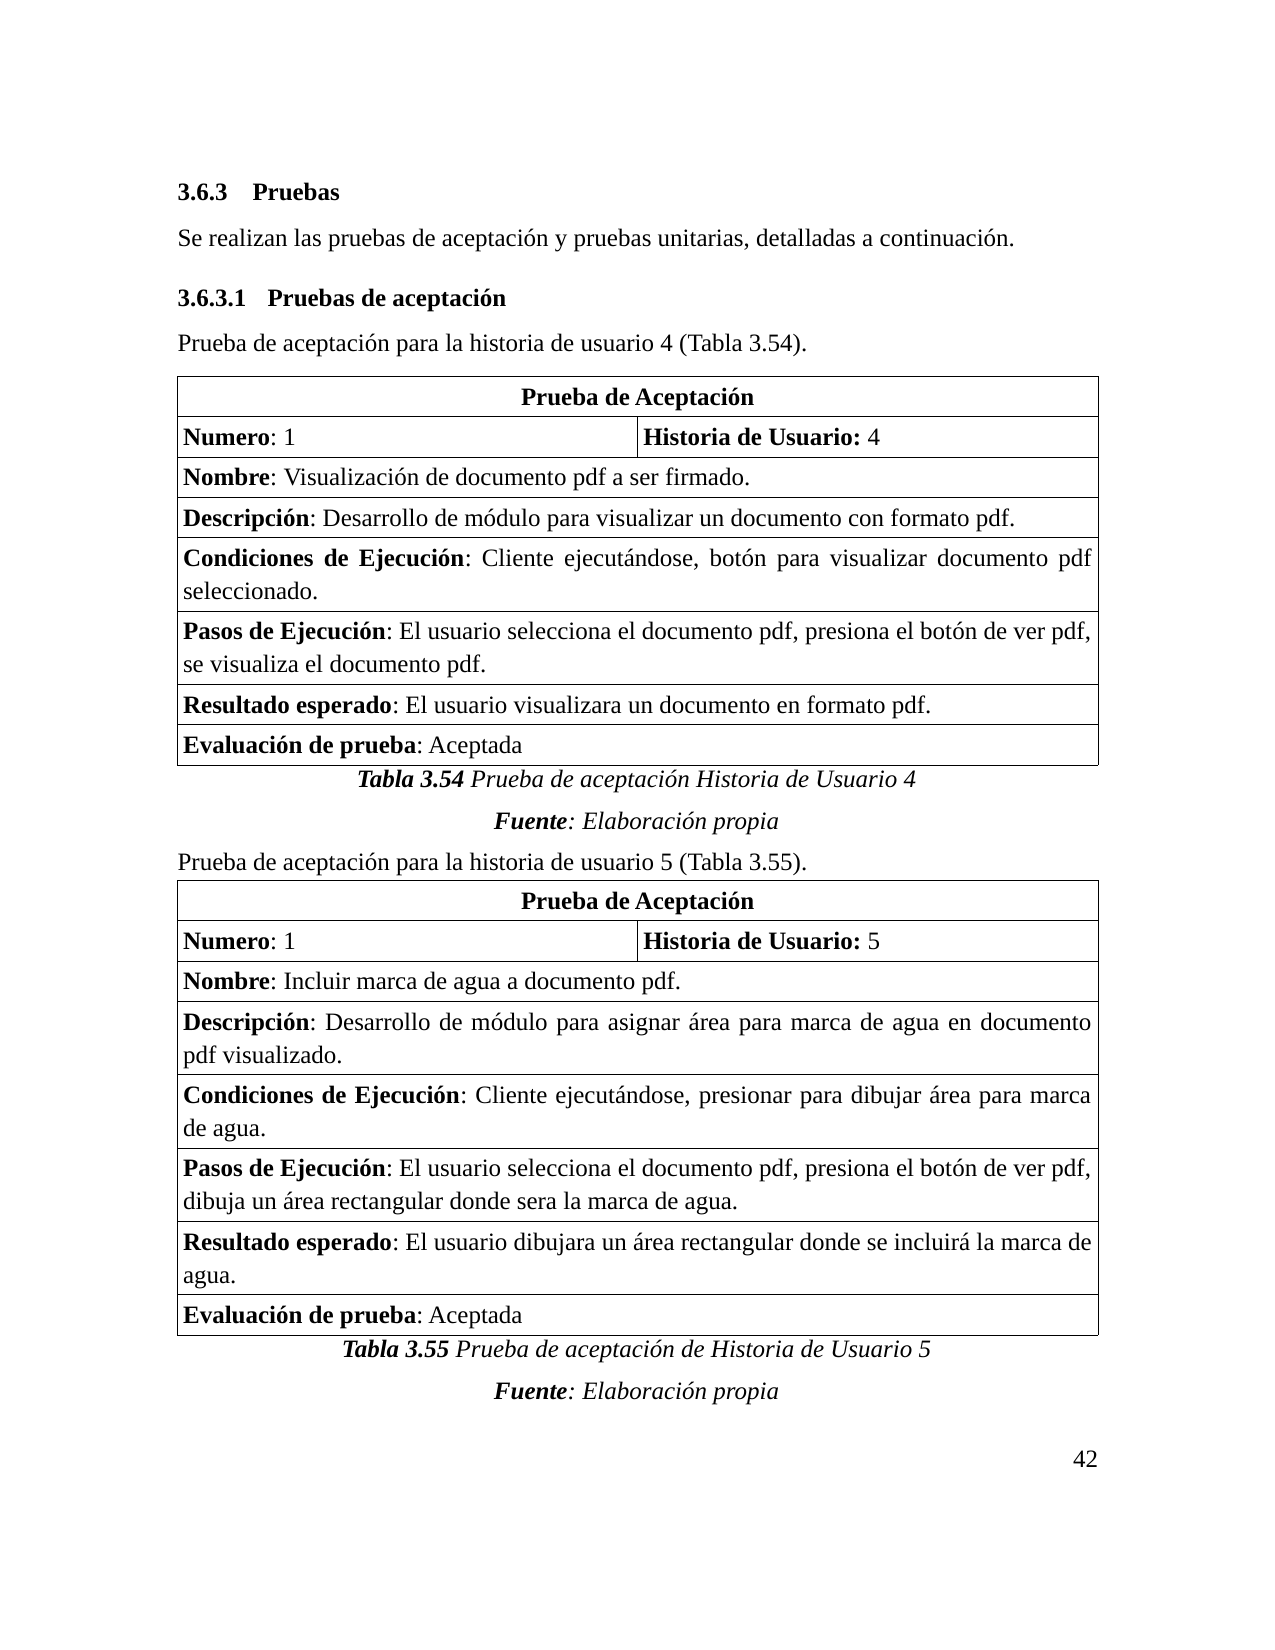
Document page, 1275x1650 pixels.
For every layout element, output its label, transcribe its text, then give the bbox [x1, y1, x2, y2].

subtitle Pruebas de aceptación [177, 283, 1098, 312]
subtitle Pruebas [177, 177, 1098, 206]
table_cell Resultado esperado: El usuario dibujara un área rectangular donde se incluirá la marca de agua. [178, 1222, 1098, 1294]
table_cell Historia de Usuario: 4 [638, 417, 1098, 457]
text Prueba de aceptación para la historia de usuario 5 (Tabla 3.55). [177, 847, 1098, 876]
table_cell Pasos de Ejecución: El usuario selecciona el documento pdf, presiona el botón de ver pdf, dibuja un área rectangular donde sera la marca de agua. [178, 1149, 1098, 1221]
table_header Prueba de Aceptación [178, 881, 1098, 920]
table_cell Evaluación de prueba: Aceptada [178, 1295, 1098, 1334]
text Fuente: Elaboración propia [177, 806, 1098, 834]
table_cell Numero: 1 [178, 921, 637, 961]
table_cell Pasos de Ejecución: El usuario selecciona el documento pdf, presiona el botón de ver pdf, se visualiza el documento pdf. [178, 612, 1098, 684]
text Se realizan las pruebas de aceptación y pruebas unitarias, detalladas a continuación. [177, 223, 1098, 251]
table_cell Nombre: Incluir marca de agua a documento pdf. [178, 962, 1098, 1001]
table_cell Evaluación de prueba: Aceptada [178, 725, 1098, 764]
text Tabla 3.55 Prueba de aceptación de Historia de Usuario 5 [177, 1336, 1098, 1363]
table_cell Nombre: Visualización de documento pdf a ser firmado. [178, 458, 1098, 497]
table_cell Numero: 1 [178, 417, 637, 457]
text Tabla 3.54 Prueba de aceptación Historia de Usuario 4 [177, 766, 1098, 793]
table_cell Condiciones de Ejecución: Cliente ejecutándose, presionar para dibujar área para marca de agua. [178, 1075, 1098, 1147]
text Prueba de aceptación para la historia de usuario 4 (Tabla 3.54). [177, 328, 1098, 357]
text Fuente: Elaboración propia [177, 1376, 1098, 1404]
table_cell Historia de Usuario: 5 [638, 921, 1098, 961]
table_cell Descripción: Desarrollo de módulo para asignar área para marca de agua en documento pdf visualizado. [178, 1002, 1098, 1074]
table_cell Descripción: Desarrollo de módulo para visualizar un documento con formato pdf. [178, 498, 1098, 537]
table_cell Resultado esperado: El usuario visualizara un documento en formato pdf. [178, 685, 1098, 724]
table_header Prueba de Aceptación [178, 377, 1098, 416]
table_cell Condiciones de Ejecución: Cliente ejecutándose, botón para visualizar documento pdf seleccionado. [178, 538, 1098, 611]
